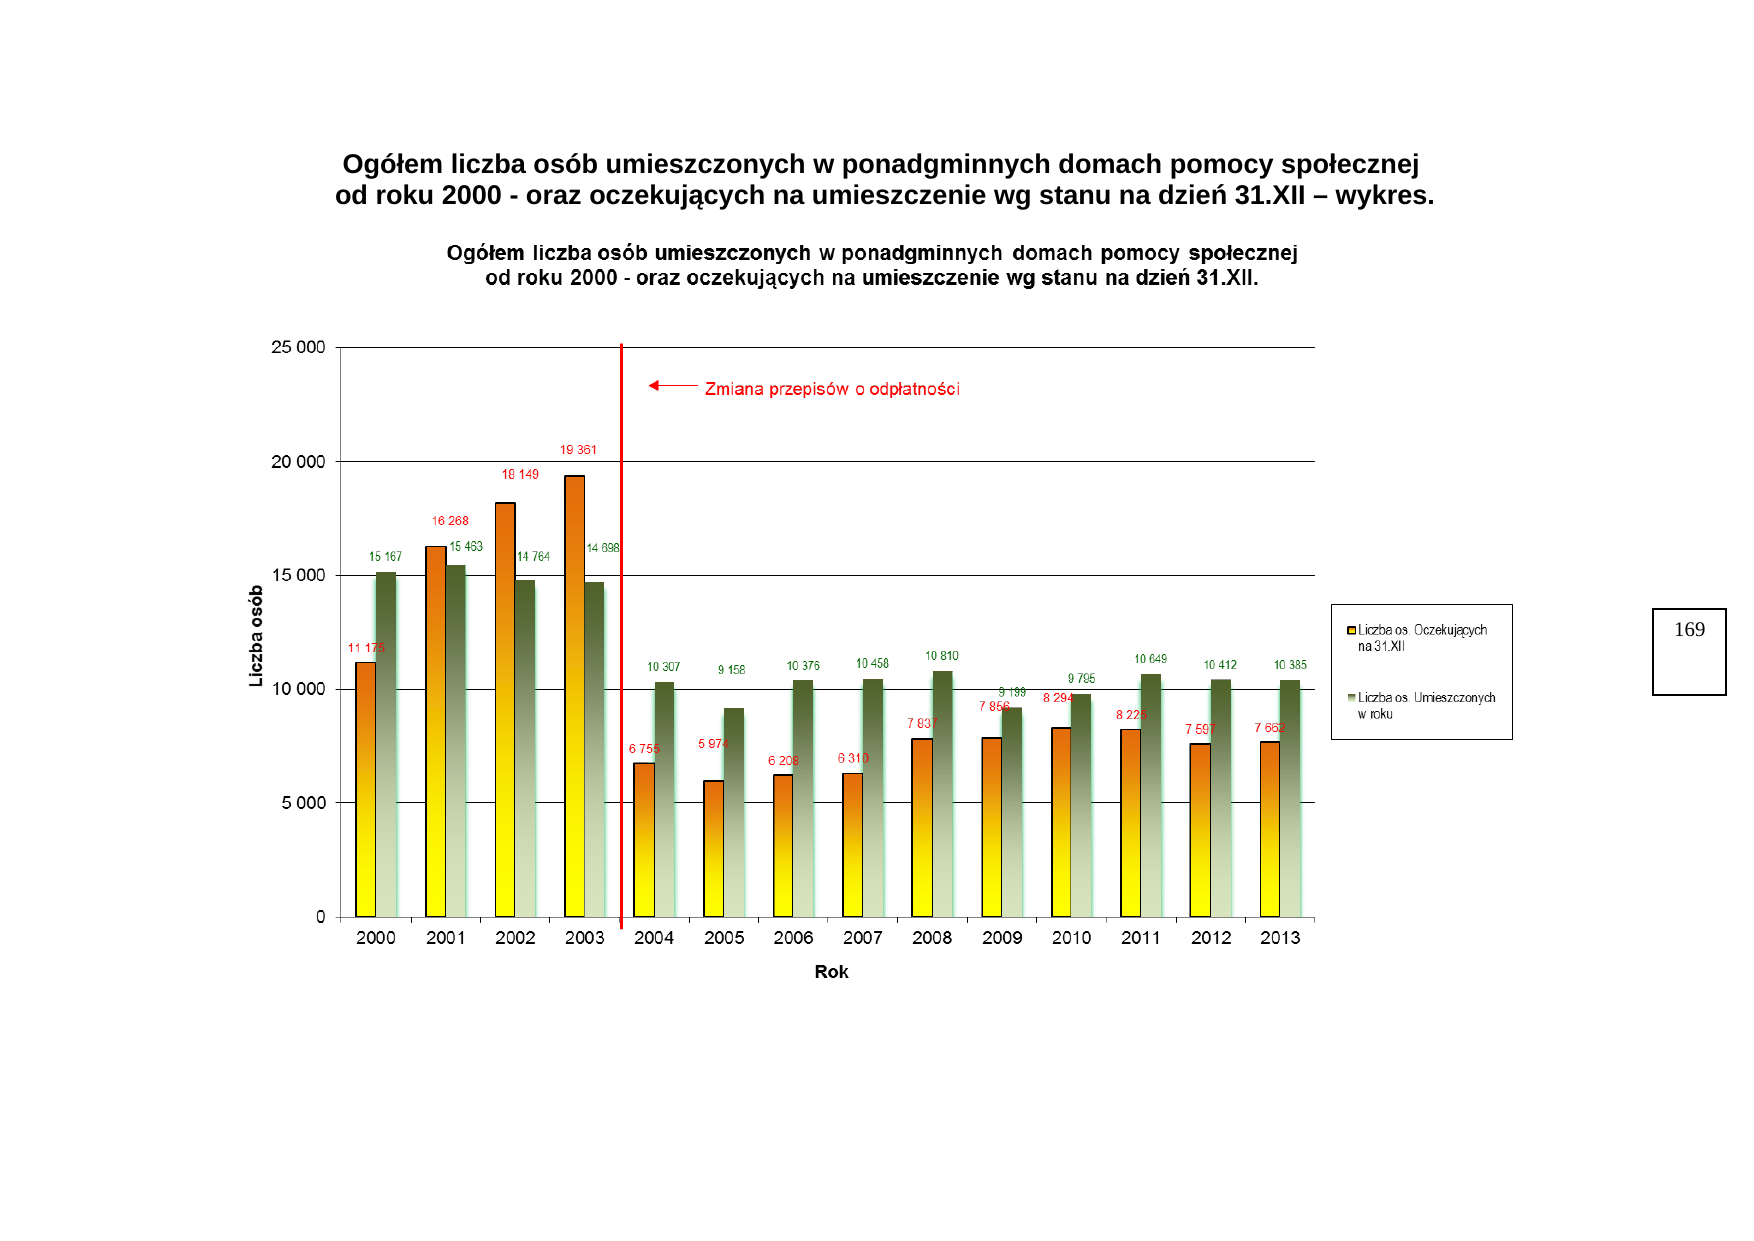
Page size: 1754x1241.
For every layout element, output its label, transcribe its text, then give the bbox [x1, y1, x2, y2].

picture [246, 241, 1516, 979]
text od roku 2000 - oraz oczekujących na umieszczenie wg stanu na dzień 31.XII – wykres. [75, 179, 1687, 210]
text Ogółem liczba osób umieszczonych w ponadgminnych domach pomocy społecznej [75, 148, 1687, 179]
